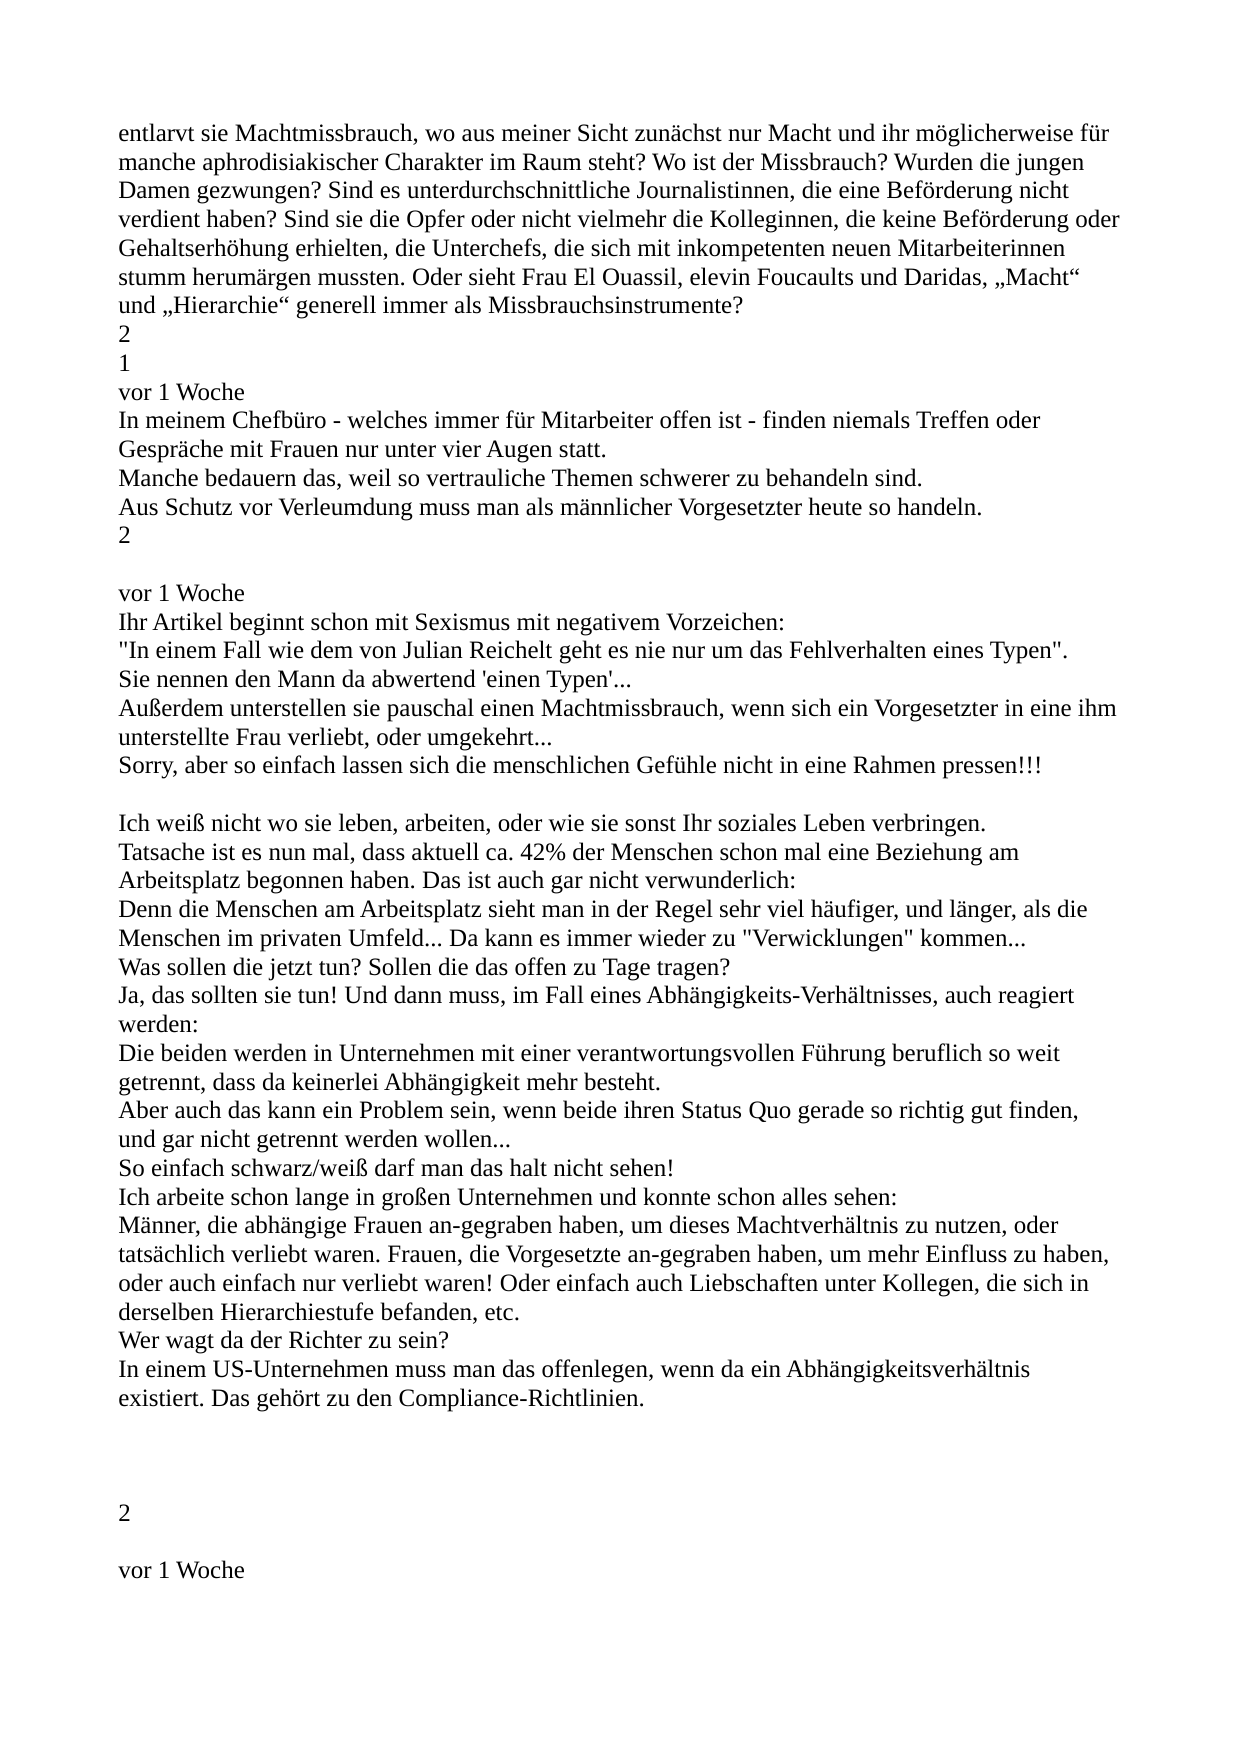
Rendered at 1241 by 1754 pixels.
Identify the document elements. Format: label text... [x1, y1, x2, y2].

text "In einem Fall wie dem von Julian Reichelt geht es nie nur um das Fehlverhalten eines Typen". [118, 636, 1122, 664]
text vor 1 Woche [118, 578, 1122, 607]
text Ich arbeite schon lange in großen Unternehmen und konnte schon alles sehen: [118, 1182, 1122, 1211]
text Wer wagt da der Richter zu sein? [118, 1326, 1122, 1354]
text Aber auch das kann ein Problem sein, wenn beide ihren Status Quo gerade so richtig gut finden, und gar nicht getrennt werden wollen... [118, 1096, 1122, 1153]
text Denn die Menschen am Arbeitsplatz sieht man in der Regel sehr viel häufiger, und länger, als die Menschen im privaten Umfeld... Da kann es immer wieder zu "Verwicklungen" kommen... [118, 894, 1122, 952]
text Sorry, aber so einfach lassen sich die menschlichen Gefühle nicht in eine Rahmen pressen!!! [118, 751, 1122, 779]
text Ich weiß nicht wo sie leben, arbeiten, oder wie sie sonst Ihr soziales Leben verbringen. [118, 808, 1122, 837]
text In meinem Chefbüro - welches immer für Mitarbeiter offen ist - finden niemals Treffen oder Gespräche mit Frauen nur unter vier Augen statt. [118, 406, 1122, 463]
text Tatsache ist es nun mal, dass aktuell ca. 42% der Menschen schon mal eine Beziehung am Arbeitsplatz begonnen haben. Das ist auch gar nicht verwunderlich: [118, 837, 1122, 894]
text entlarvt sie Machtmissbrauch, wo aus meiner Sicht zunächst nur Macht und ihr möglicherweise für manche aphrodisiakischer Charakter im Raum steht? Wo ist der Missbrauch? Wurden die jungen Damen gezwungen? Sind es unterdurchschnittliche Journalistinnen, die eine Beförderung nicht verdient haben? Sind sie die Opfer oder nicht vielmehr die Kolleginnen, die keine Beförderung oder Gehaltserhöhung erhielten, die Unterchefs, die sich mit inkompetenten neuen Mitarbeiterinnen stumm herumärgen mussten. Oder sieht Frau El Ouassil, elevin Foucaults und Daridas, „Macht“ und „Hierarchie“ generell immer als Missbrauchsinstrumente? [118, 118, 1122, 319]
text In einem US-Unternehmen muss man das offenlegen, wenn da ein Abhängigkeitsverhältnis existiert. Das gehört zu den Compliance-Richtlinien. [118, 1354, 1122, 1412]
text So einfach schwarz/weiß darf man das halt nicht sehen! [118, 1153, 1122, 1182]
text Männer, die abhängige Frauen an-gegraben haben, um dieses Machtverhältnis zu nutzen, oder tatsächlich verliebt waren. Frauen, die Vorgesetzte an-gegraben haben, um mehr Einfluss zu haben, oder auch einfach nur verliebt waren! Oder einfach auch Liebschaften unter Kollegen, die sich in derselben Hierarchiestufe befanden, etc. [118, 1211, 1122, 1326]
text 2 [118, 1498, 1122, 1527]
text vor 1 Woche [118, 377, 1122, 406]
text Die beiden werden in Unternehmen mit einer verantwortungsvollen Führung beruflich so weit getrennt, dass da keinerlei Abhängigkeit mehr besteht. [118, 1038, 1122, 1096]
text Manche bedauern das, weil so vertrauliche Themen schwerer zu behandeln sind. [118, 463, 1122, 492]
text 1 [118, 348, 1122, 377]
text 2 [118, 319, 1122, 348]
text 2 [118, 521, 1122, 549]
text Was sollen die jetzt tun? Sollen die das offen zu Tage tragen? [118, 952, 1122, 981]
text Sie nennen den Mann da abwertend 'einen Typen'... [118, 664, 1122, 693]
text Ihr Artikel beginnt schon mit Sexismus mit negativem Vorzeichen: [118, 607, 1122, 636]
text Ja, das sollten sie tun! Und dann muss, im Fall eines Abhängigkeits-Verhältnisses, auch reagiert werden: [118, 981, 1122, 1038]
text Außerdem unterstellen sie pauschal einen Machtmissbrauch, wenn sich ein Vorgesetzter in eine ihm unterstellte Frau verliebt, oder umgekehrt... [118, 693, 1122, 751]
text vor 1 Woche [118, 1556, 1122, 1584]
text Aus Schutz vor Verleumdung muss man als männlicher Vorgesetzter heute so handeln. [118, 492, 1122, 521]
